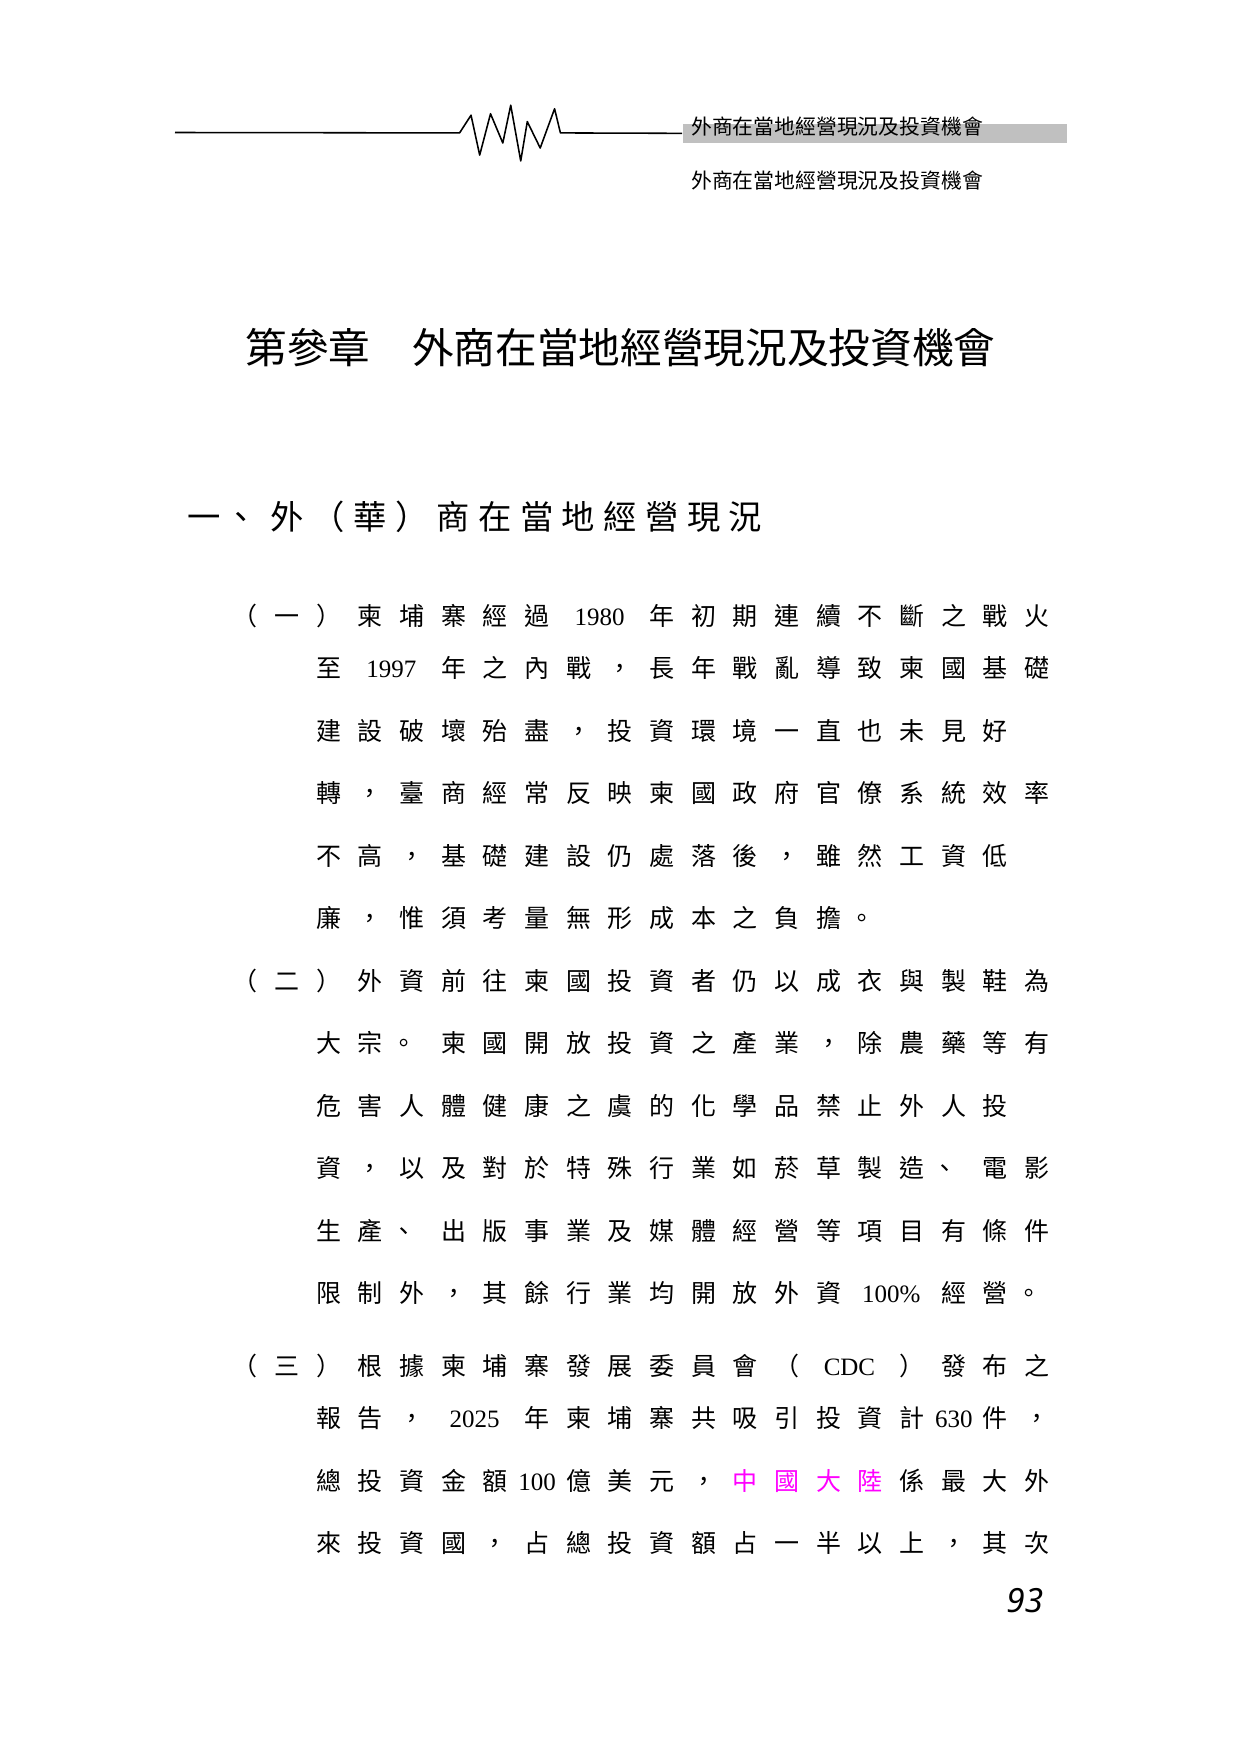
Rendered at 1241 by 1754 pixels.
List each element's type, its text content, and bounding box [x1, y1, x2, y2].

text （一）柬埔寨經過1980年初期連續不斷之戰火至1997年之內戰，長年戰亂導致柬國基礎建設破壞殆盡，投資環境一直也未見好轉，臺商經常反映柬國政府官僚系統效率不高，基礎建設仍處落後，雖然工資低廉，惟須考量無形成本之負擔。 [207, 563, 1058, 938]
text 第參章 外商在當地經營現況及投資機會 [183, 304, 1058, 366]
text （三）根據柬埔寨發展委員會（CDC）發布之報告，2025年柬埔寨共吸引投資計630件，總投資金額100億美元，中國大陸係最大外來投資國，占總投資額占一半以上，其次 [207, 1313, 1058, 1563]
text （二）外資前往柬國投資者仍以成衣與製鞋為大宗。柬國開放投資之產業，除農藥等有危害人體健康之虞的化學品禁止外人投資，以及對於特殊行業如菸草製造、電影生產、出版事業及媒體經營等項目有條件限制外，其餘行業均開放外資100%經營。 [207, 938, 1058, 1313]
text 一、外（華）商在當地經營現況 [183, 473, 1058, 536]
